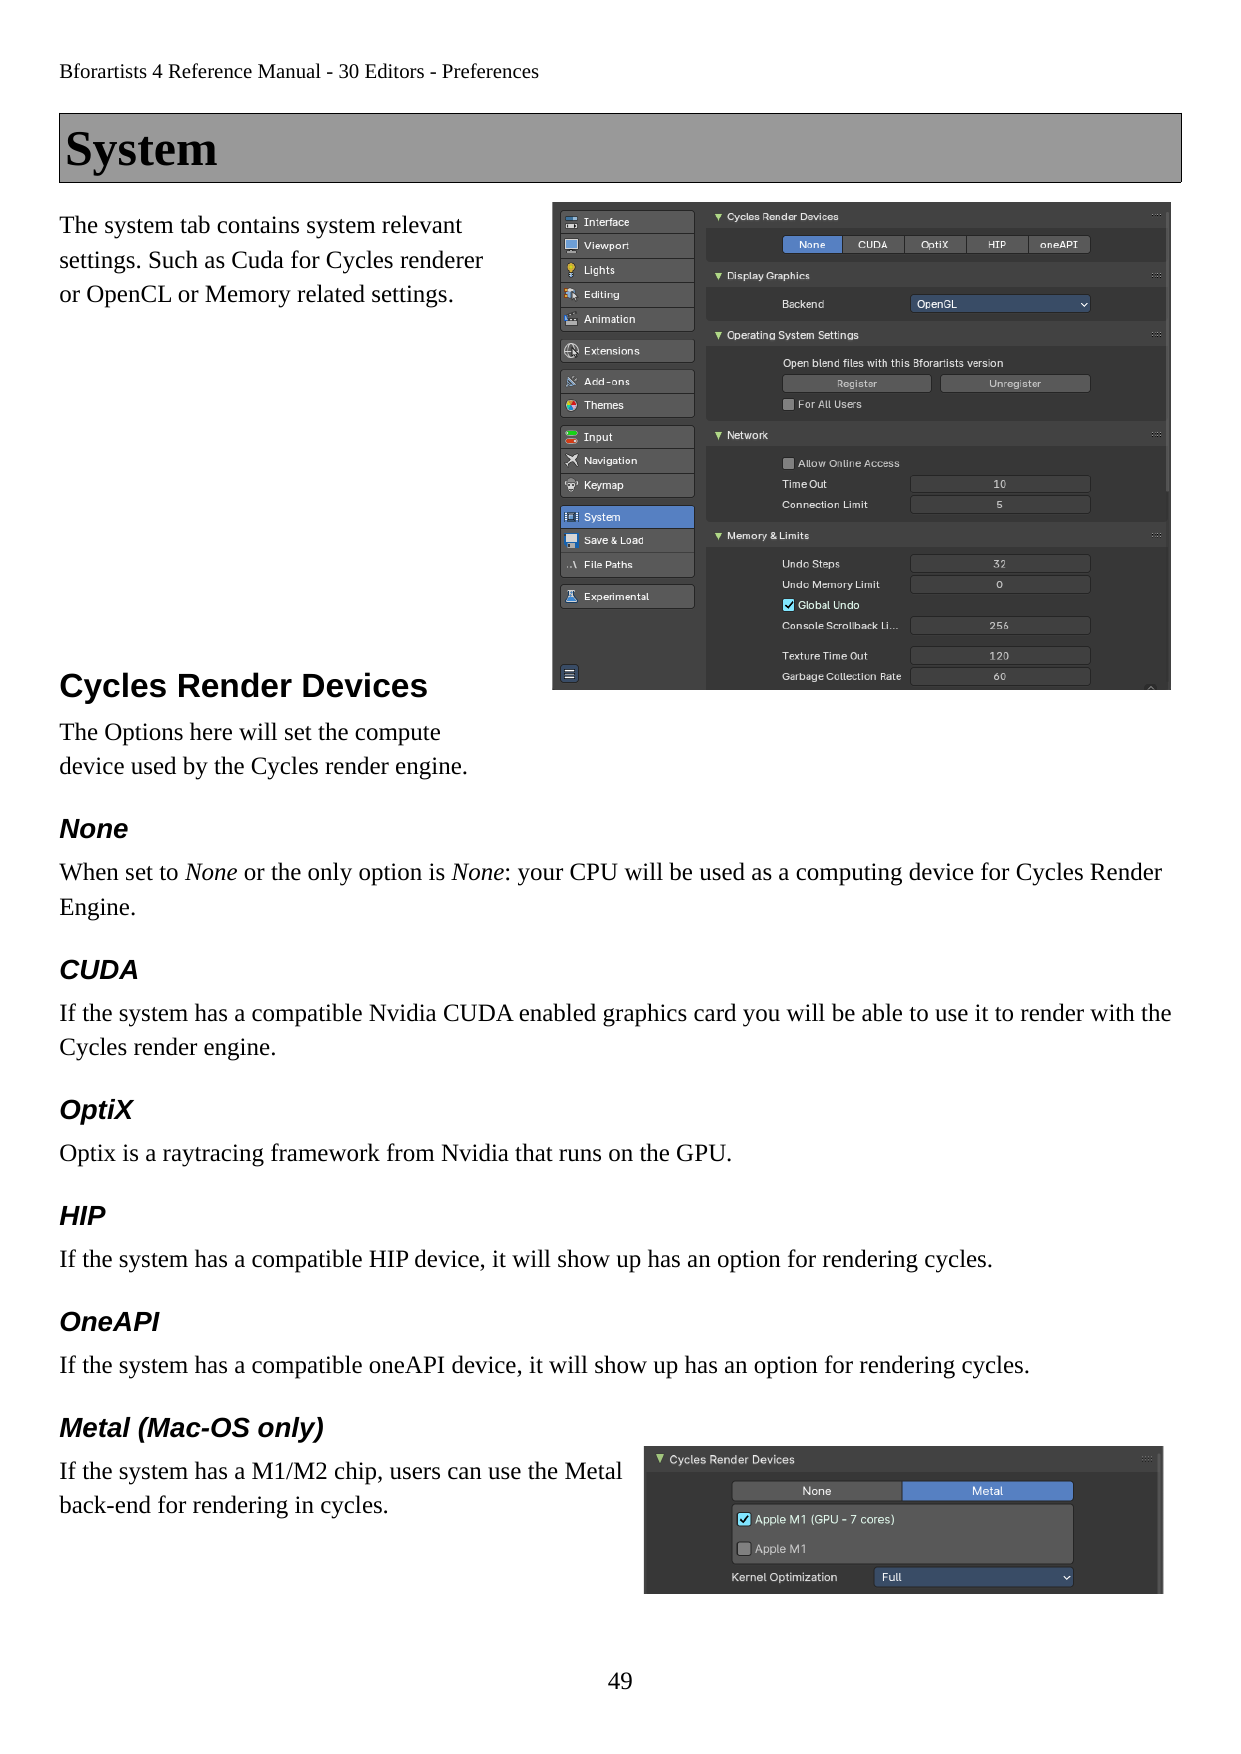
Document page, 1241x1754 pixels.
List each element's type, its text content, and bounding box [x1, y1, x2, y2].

subtitle OneAPI [59, 1306, 1181, 1337]
text The Options here will set the compute device used by the Cycles render engine. [59, 717, 1181, 780]
text If the system has a compatible HIP device, it will show up has an option for rendering cycles. [59, 1244, 1181, 1273]
text The system tab contains system relevant settings. Such as Cuda for Cycles renderer or OpenCL or Memory related settings. [59, 211, 552, 308]
subtitle Cycles Render Devices [59, 666, 1181, 704]
picture [643, 1446, 1164, 1594]
subtitle OptiX [59, 1094, 1181, 1126]
text If the system has a compatible Nvidia CUDA enabled graphics card you will be able to use it to render with the Cycles render engine. [59, 998, 1181, 1061]
table_header System [60, 114, 1181, 182]
subtitle HIP [59, 1199, 1181, 1231]
subtitle CUDA [59, 953, 1181, 985]
text When set to None or the only option is None: your CPU will be used as a computing device for Cycles Render Engine. [59, 857, 1181, 920]
subtitle Metal (Mac-OS only) [59, 1411, 1181, 1443]
picture [552, 202, 1171, 690]
text Optix is a raytracing framework from Nvidia that runs on the GPU. [59, 1138, 1181, 1167]
subtitle None [59, 813, 1181, 845]
text If the system has a M1/M2 chip, users can use the Metal back-end for rendering in cycles. [59, 1456, 643, 1519]
text If the system has a compatible oneAPI device, it will show up has an option for rendering cycles. [59, 1350, 1181, 1379]
